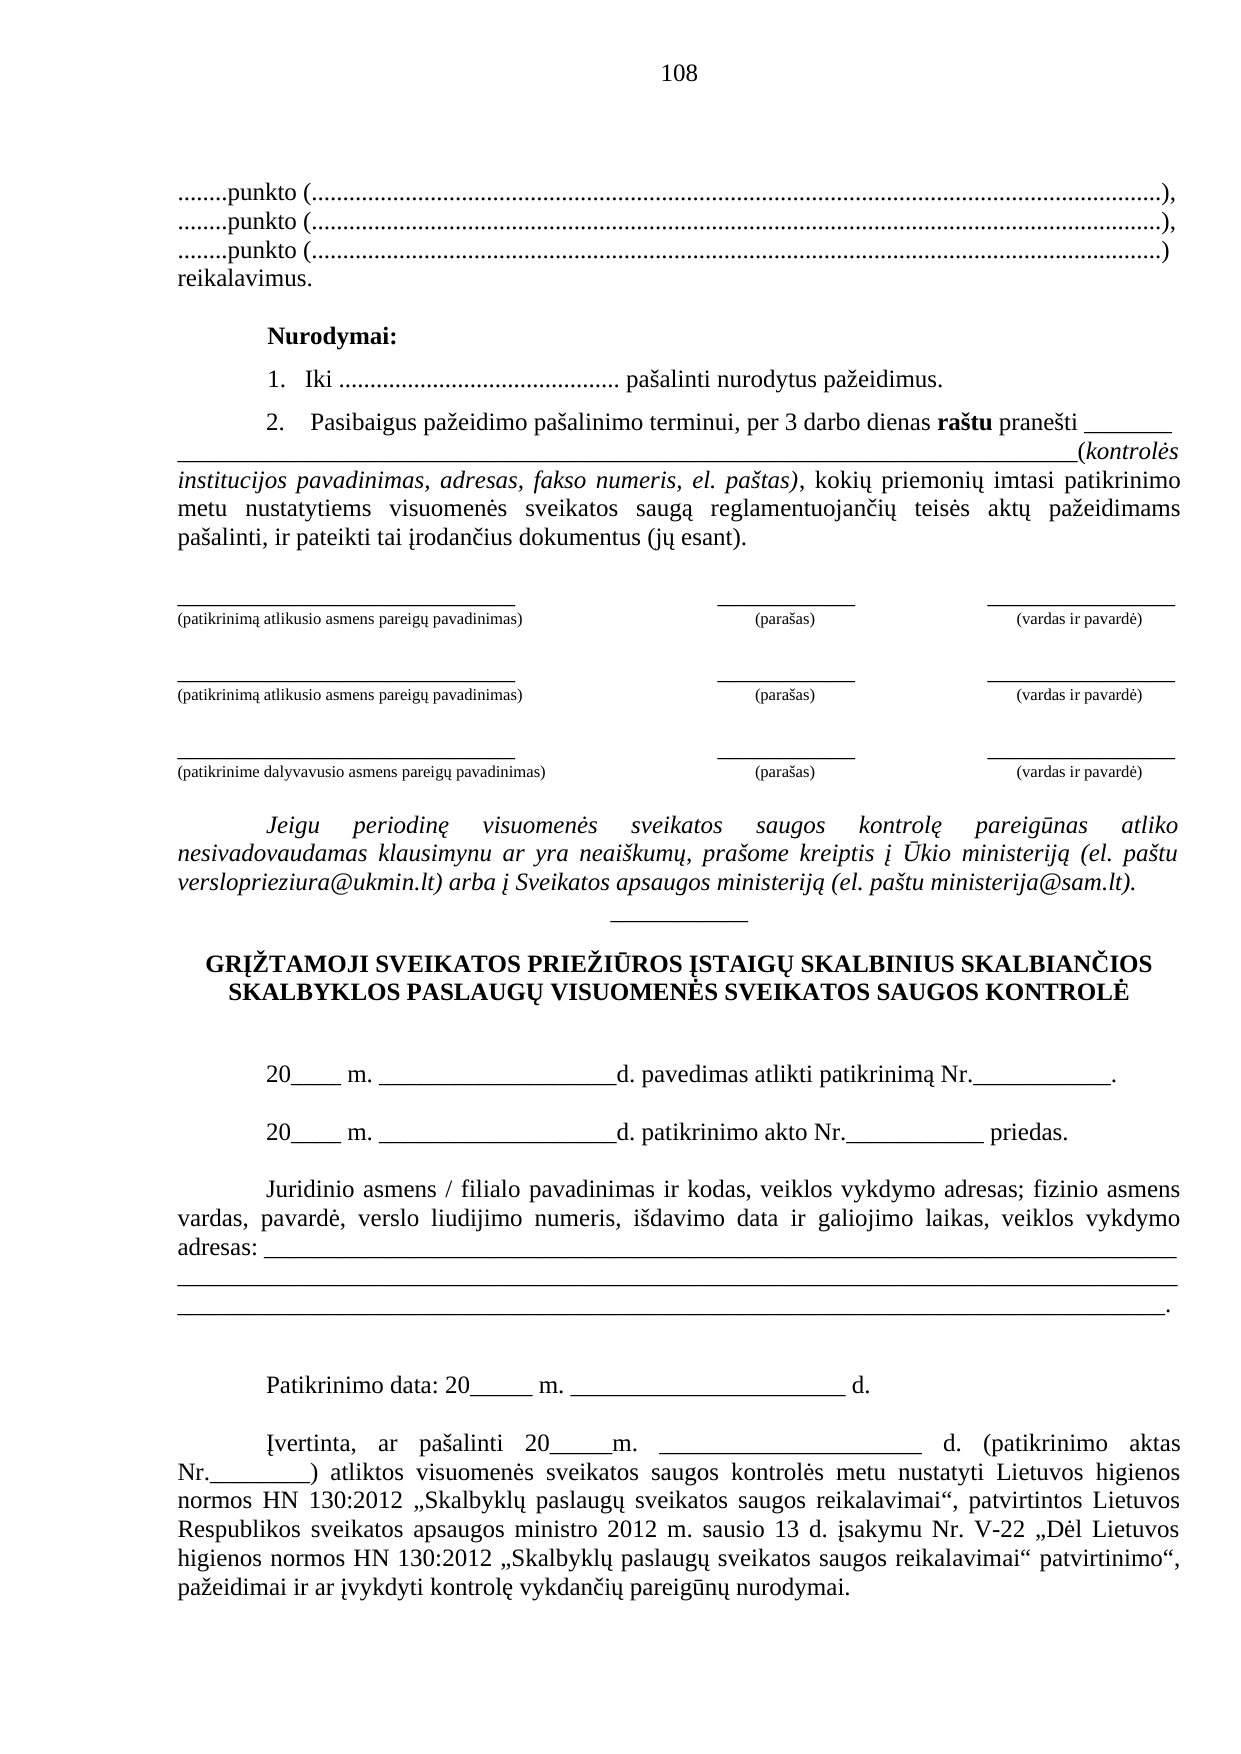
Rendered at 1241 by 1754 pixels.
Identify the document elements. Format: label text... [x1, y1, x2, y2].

text Patikrinimo data: 20_____ m. ______________________ d. [177, 1371, 1181, 1399]
text Juridinio asmens / filialo pavadinimas ir kodas, veiklos vykdymo adresas; fizinio asmens vardas, pavardė, verslo liudijimo numeris, išdavimo data ir galiojimo laikas, veiklos vykdymo adresas: _________________________________________________________________________ [177, 1174, 1181, 1260]
text 2. Pasibaigus pažeidimo pašalinimo terminui, per 3 darbo dienas raštu pranešti _______ [177, 407, 1181, 436]
text Įvertinta, ar pašalinti 20_____m. _____________________ d. (patikrinimo aktas Nr.________) atliktos visuomenės sveikatos saugos kontrolės metu nustatyti Lietuvos higienos normos HN 130:2012 „Skalbyklų paslaugų sveikatos saugos reikalavimai“, patvirtintos Lietuvos Respublikos sveikatos apsaugos ministro 2012 m. sausio 13 d. įsakymu Nr. V-22 „Dėl Lietuvos higienos normos HN 130:2012 „Skalbyklų paslaugų sveikatos saugos reikalavimai“ patvirtinimo“, pažeidimai ir ar įvykdyti kontrolę vykdančių pareigūnų nurodymai. [177, 1428, 1181, 1601]
text 1. Iki ............................................. pašalinti nurodytus pažeidimus. [267, 364, 1181, 393]
text _______________________________________________________________________________________________________________________________________________________________. [177, 1260, 1181, 1318]
text Nurodymai: [177, 321, 1181, 350]
text GRĮŽTAMOJI SVEIKATOS PRIEŽIŪROS ĮSTAIGŲ SKALBINIUS SKALBIANČIOS SKALBYKLOS PASLAUGŲ VISUOMENĖS SVEIKATOS SAUGOS KONTROLĖ [177, 949, 1181, 1006]
text Jeigu periodinę visuomenės sveikatos saugos kontrolę pareigūnas atliko nesivadovaudamas klausimynu ar yra neaiškumų, prašome kreiptis į Ūkio ministeriją (el. paštu versloprieziura@ukmin.lt) arba į Sveikatos apsaugos ministeriją (el. paštu ministerija@sam.lt). [177, 810, 1181, 896]
text ___________________________ ___________ _______________ [177, 733, 1181, 762]
text 20____ m. ___________________d. patikrinimo akto Nr.___________ priedas. [177, 1117, 1181, 1145]
text ........punkto (........................................................................................................................................), [177, 206, 1181, 235]
text ........punkto (........................................................................................................................................) reikalavimus. [177, 235, 1181, 292]
text ___________________________ ___________ _______________ [177, 580, 1181, 608]
text 20____ m. ___________________d. pavedimas atlikti patikrinimą Nr.___________. [177, 1059, 1181, 1088]
text (patikrinime dalyvavusio asmens pareigų pavadinimas) (parašas) (vardas ir pavardė) [177, 762, 1181, 781]
text ___________________________ ___________ _______________ [177, 656, 1181, 685]
text (patikrinimą atlikusio asmens pareigų pavadinimas) (parašas) (vardas ir pavardė) [177, 608, 1181, 628]
text ________________________________________________________________________(kontrolės institucijos pavadinimas, adresas, fakso numeris, el. paštas), kokių priemonių imtasi patikrinimo metu nustatytiems visuomenės sveikatos saugą reglamentuojančių teisės aktų pažeidimams pašalinti, ir pateikti tai įrodančius dokumentus (jų esant). [177, 436, 1181, 551]
text ___________ [177, 896, 1181, 925]
text (patikrinimą atlikusio asmens pareigų pavadinimas) (parašas) (vardas ir pavardė) [177, 685, 1181, 704]
text ........punkto (........................................................................................................................................), [177, 177, 1181, 206]
